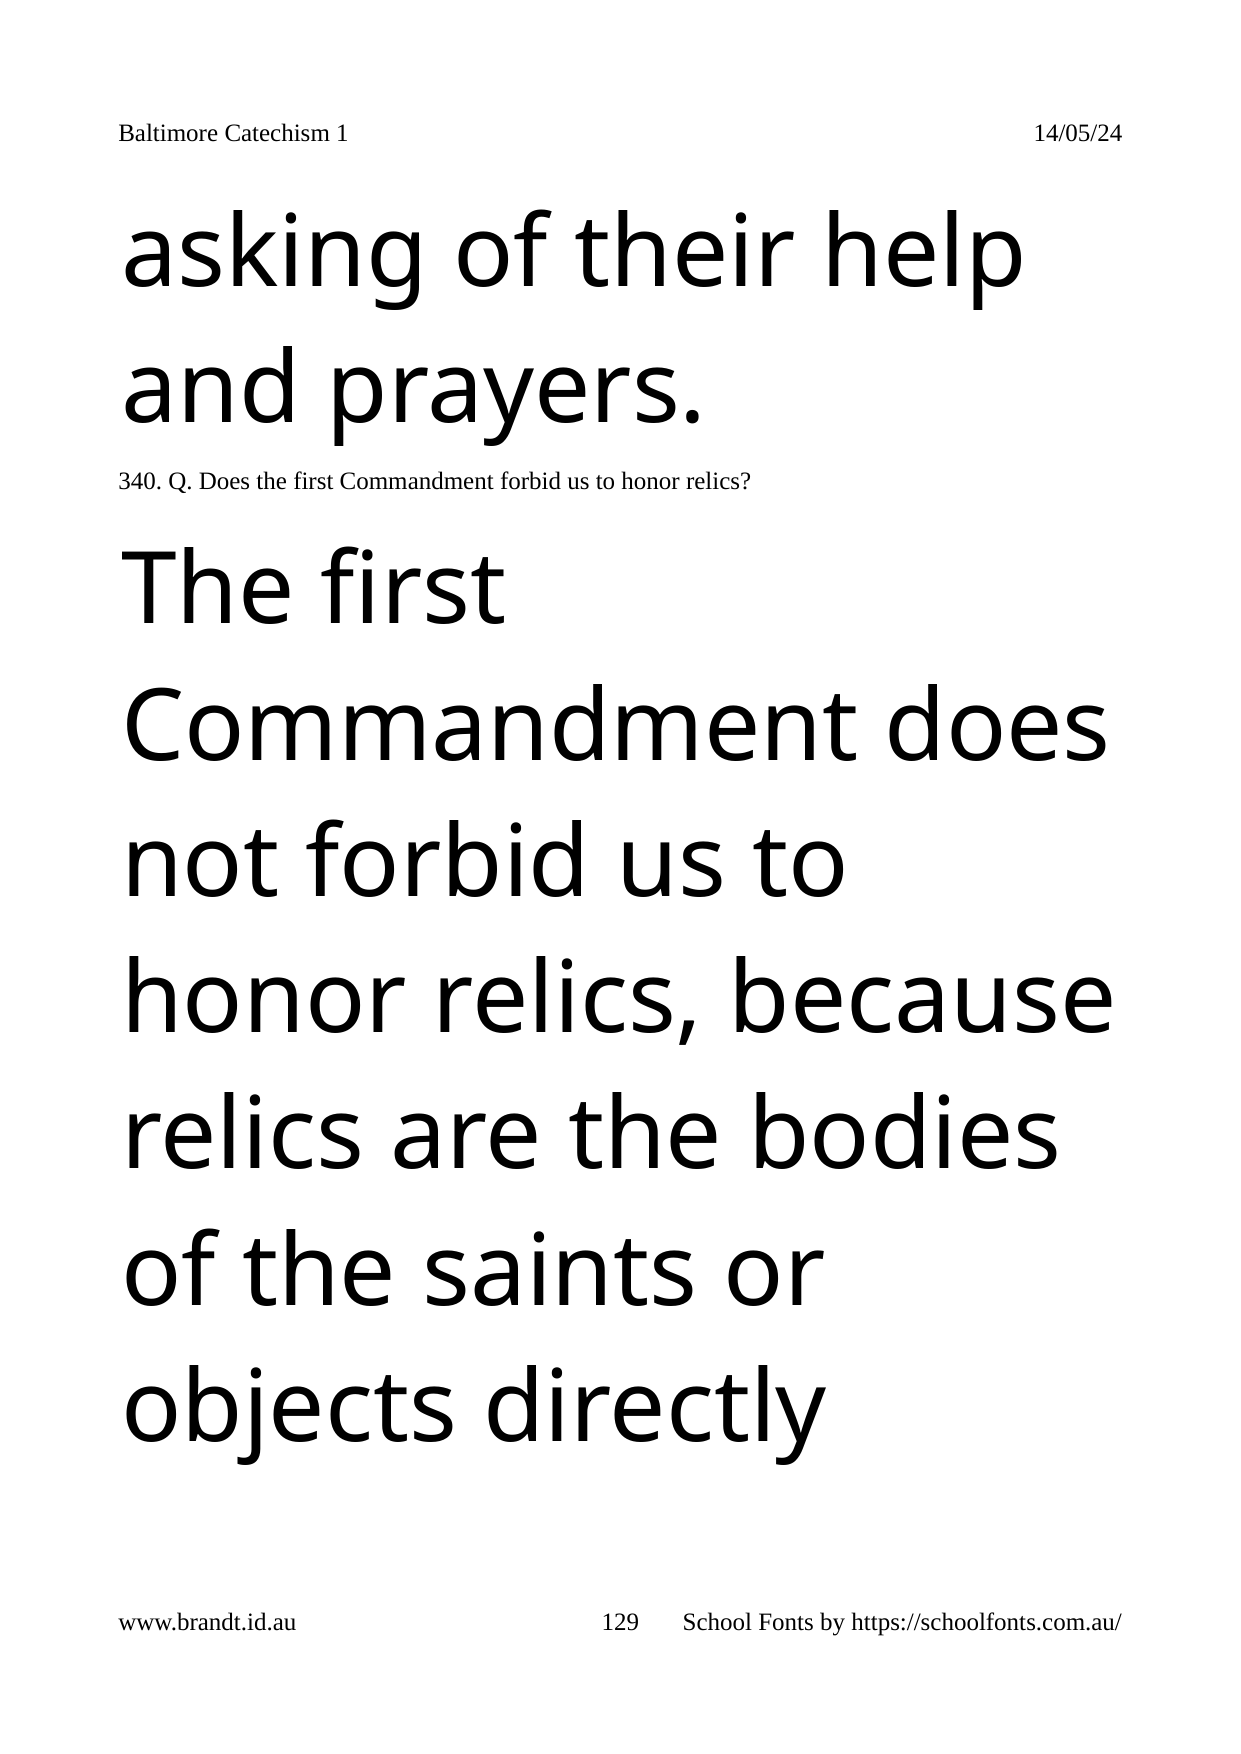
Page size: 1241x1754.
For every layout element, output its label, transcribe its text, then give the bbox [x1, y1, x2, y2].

text 340. Q. Does the first Commandment forbid us to honor relics? [118, 466, 1122, 495]
text asking of their help and prayers. [118, 176, 1122, 455]
text The first Commandment does not forbid us to honor relics, because relics are the bodies of the saints or objects directly [118, 514, 1122, 1474]
